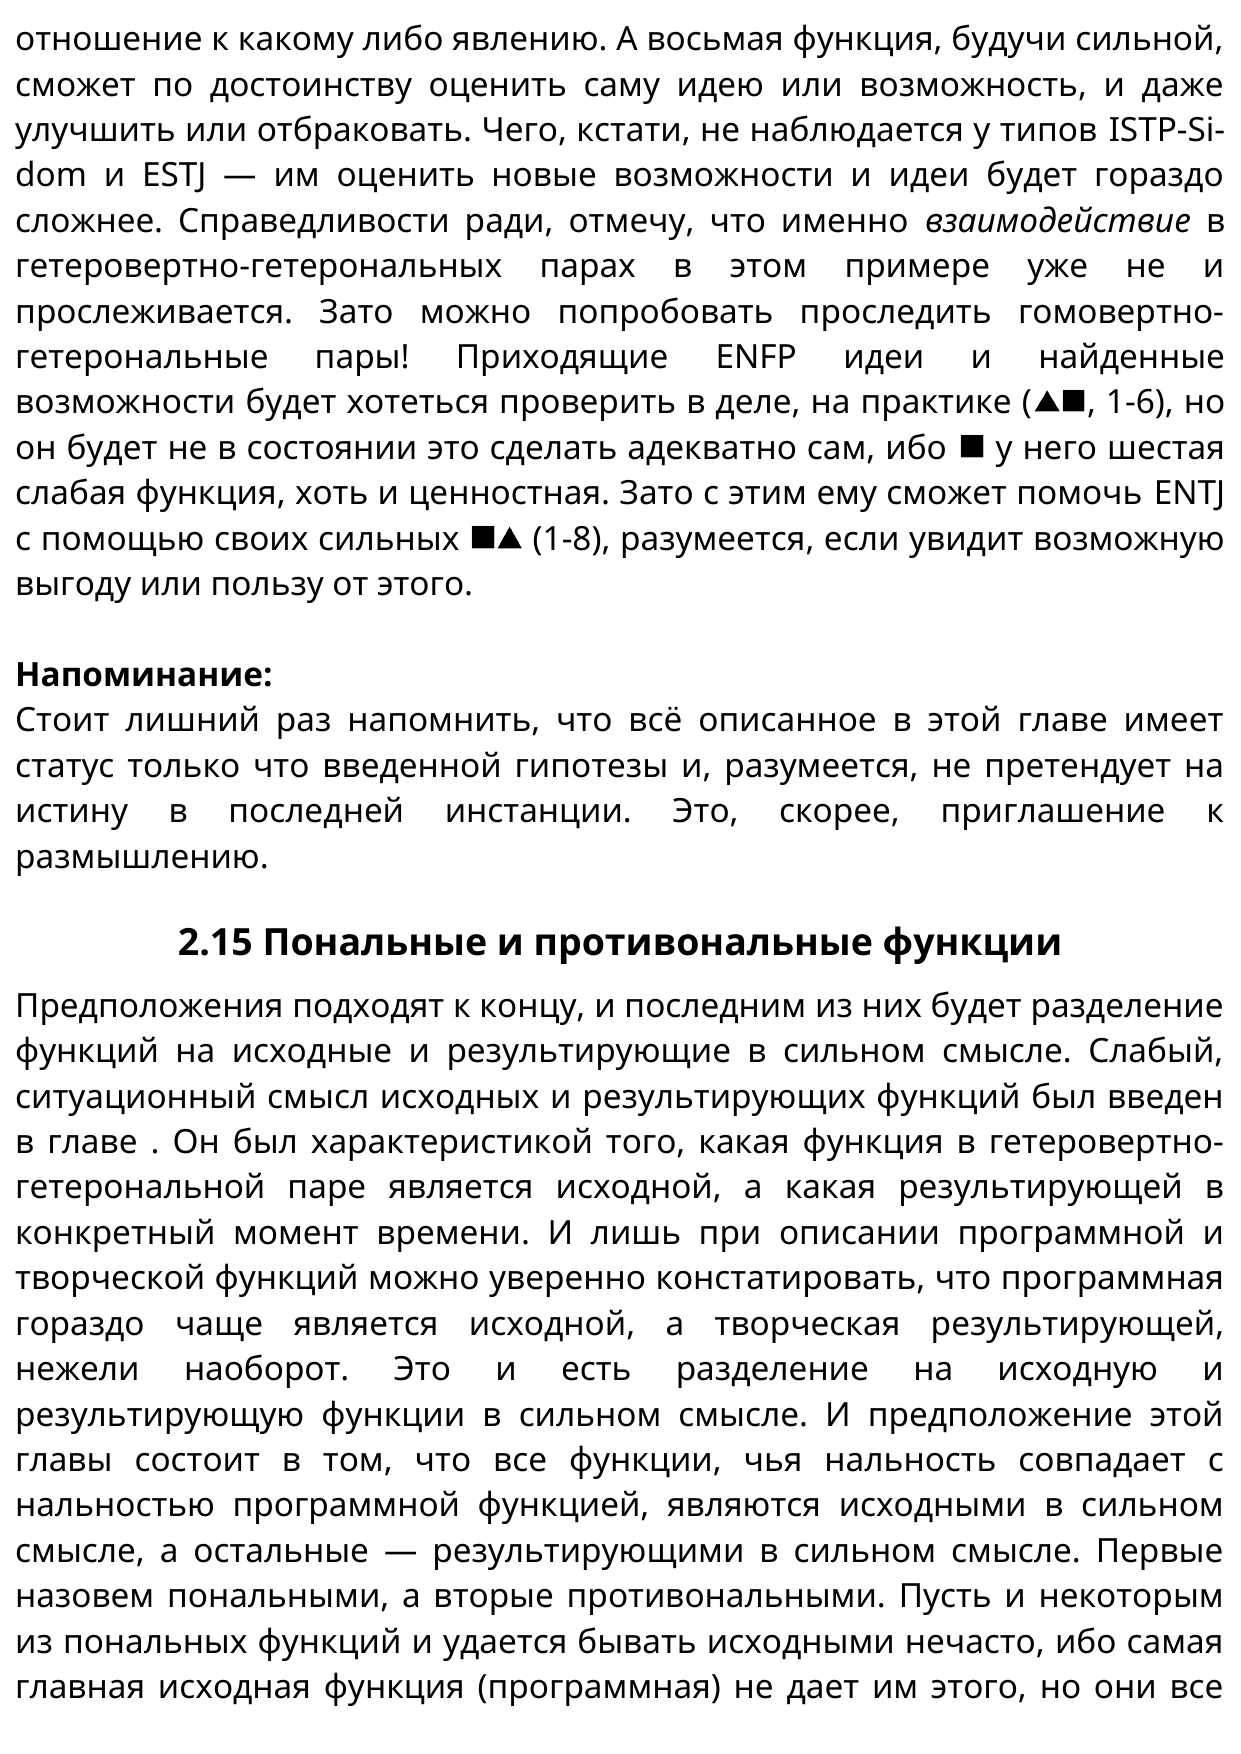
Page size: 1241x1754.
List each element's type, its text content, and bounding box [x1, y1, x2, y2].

picture [958, 432, 986, 460]
picture [1033, 387, 1087, 414]
subtitle 2.15 Пональные и противональные функции [15, 916, 1225, 967]
text Стоит лишний раз напомнить, что всё описанное в этой главе имеет статус только что введенной гипотезы и, разумеется, не претендует на истину в последней инстанции. Это, скорее, приглашение к размышлению. [15, 696, 1225, 878]
text отношение к какому либо явлению. А восьмая функция, будучи сильной, сможет по достоинству оценить саму идею или возможность, и даже улучшить или отбраковать. Чего, кстати, не наблюдается у типов ISTP-Si-dom и ESTJ — им оценить новые возможности и идеи будет гораздо сложнее. Справедливости ради, отмечу, что именно взаимодействие в гетеровертно-гетерональных парах в этом примере уже не и прослеживается. Зато можно попробовать проследить гомовертно-гетерональные пары! Приходящие ENFP идеи и найденные возможности будет хотеться проверить в деле, на практике (, 1-6), но он будет не в состоянии это сделать адекватно сам, ибо у него шестая слабая функция, хоть и ценностная. Зато с этим ему сможет помочь ENTJ с помощью своих сильных (1-8), разумеется, если увидит возможную выгоду или пользу от этого. [15, 15, 1225, 605]
text Напоминание: [15, 651, 1225, 696]
text Предположения подходят к концу, и последним из них будет разделение функций на исходные и результирующие в сильном смысле. Слабый, ситуационный смысл исходных и результирующих функций был введен в главе . Он был характеристикой того, какая функция в гетеровертно-гетерональной паре является исходной, а какая результирующей в конкретный момент времени. И лишь при описании программной и творческой функций можно уверенно констатировать, что программная гораздо чаще является исходной, а творческая результирующей, нежели наоборот. Это и есть разделение на исходную и результирующую функции в сильном смысле. И предположение этой главы состоит в том, что все функции, чья нальность совпадает с нальностью программной функцией, являются исходными в сильном смысле, а остальные — результирующими в сильном смысле. Первые назовем пональными, а вторые противональными. Пусть и некоторым из пональных функций и удается бывать исходными нечасто, ибо самая главная исходная функция (программная) не дает им этого, но они все [15, 982, 1225, 1708]
picture [469, 523, 523, 551]
